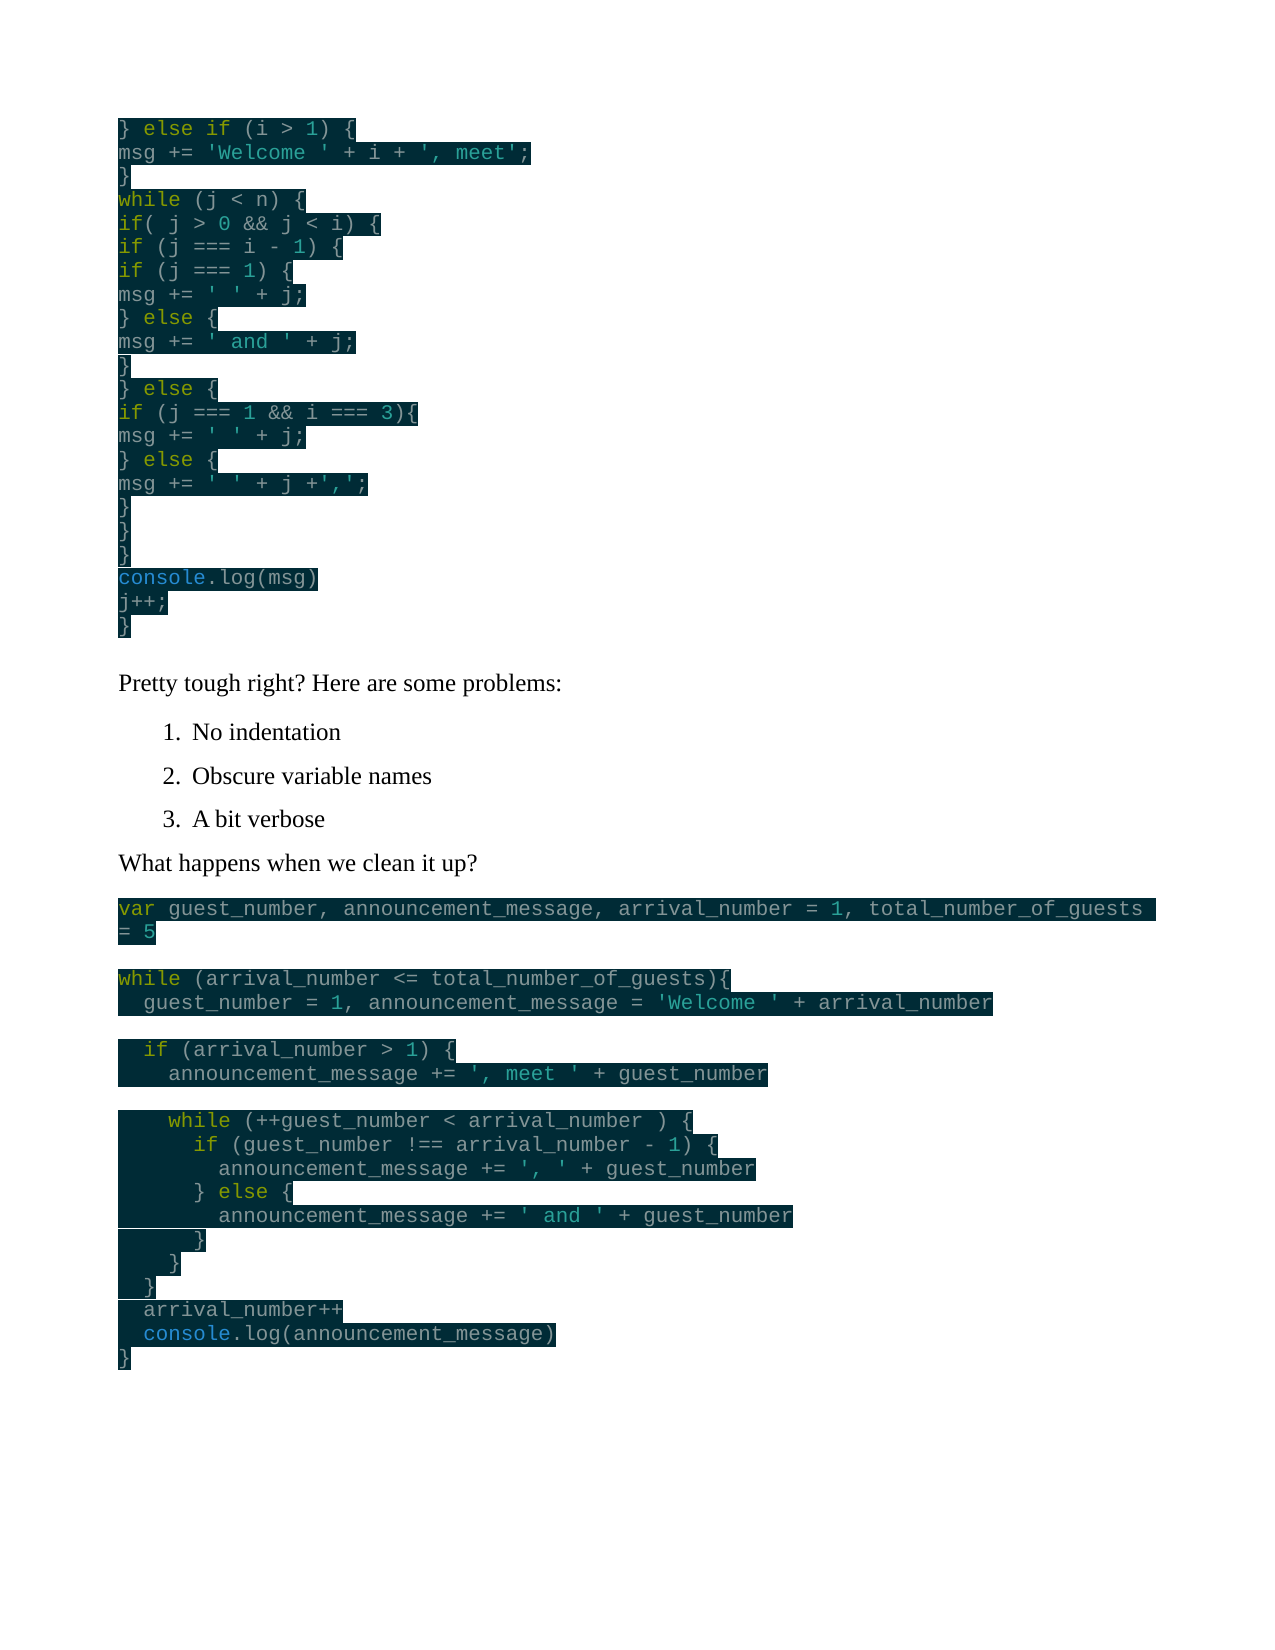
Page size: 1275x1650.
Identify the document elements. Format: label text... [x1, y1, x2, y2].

text } [118, 165, 1157, 189]
text } [118, 520, 1157, 544]
list A bit verbose [162, 804, 1157, 833]
text msg += ' ' + j; [118, 284, 1157, 307]
text Pretty tough right? Here are some problems: [118, 668, 1157, 697]
text announcement_message += ', meet ' + guest_number [118, 1063, 1157, 1087]
text msg += ' ' + j; [118, 426, 1157, 449]
text if (arrival_number > 1) { [118, 1039, 1157, 1063]
text } [118, 615, 1157, 638]
text msg += 'Welcome ' + i + ', meet'; [118, 142, 1157, 165]
text guest_number = 1, announcement_message = 'Welcome ' + arrival_number [118, 992, 1157, 1016]
text if (j === 1 && i === 3){ [118, 402, 1157, 426]
list No indentation [162, 717, 1157, 746]
text } [118, 1228, 1157, 1252]
text } [118, 496, 1157, 520]
text if( j > 0 && j < i) { [118, 213, 1157, 236]
text } [118, 1252, 1157, 1276]
text while (arrival_number <= total_number_of_guests){ [118, 968, 1157, 992]
text j++; [118, 591, 1157, 615]
text } else { [118, 1181, 1157, 1205]
text announcement_message += ', ' + guest_number [118, 1158, 1157, 1181]
list Obscure variable names [162, 761, 1157, 789]
text } else { [118, 307, 1157, 331]
text What happens when we clean it up? [118, 848, 1157, 877]
text var guest_number, announcement_message, arrival_number = 1, total_number_of_guests = 5 [118, 897, 1157, 945]
text console.log(announcement_message) [118, 1323, 1157, 1347]
text announcement_message += ' and ' + guest_number [118, 1205, 1157, 1228]
text } [118, 544, 1157, 567]
text } [118, 354, 1157, 378]
text } else { [118, 449, 1157, 473]
text } [118, 1276, 1157, 1299]
text while (j < n) { [118, 189, 1157, 213]
text if (j === 1) { [118, 260, 1157, 284]
text } else if (i > 1) { [118, 118, 1157, 142]
text if (j === i - 1) { [118, 236, 1157, 260]
text msg += ' and ' + j; [118, 331, 1157, 354]
text arrival_number++ [118, 1299, 1157, 1323]
text msg += ' ' + j +','; [118, 473, 1157, 496]
text if (guest_number !== arrival_number - 1) { [118, 1134, 1157, 1158]
text } [118, 1347, 1157, 1370]
text while (++guest_number < arrival_number ) { [118, 1110, 1157, 1134]
text } else { [118, 378, 1157, 402]
text console.log(msg) [118, 567, 1157, 591]
